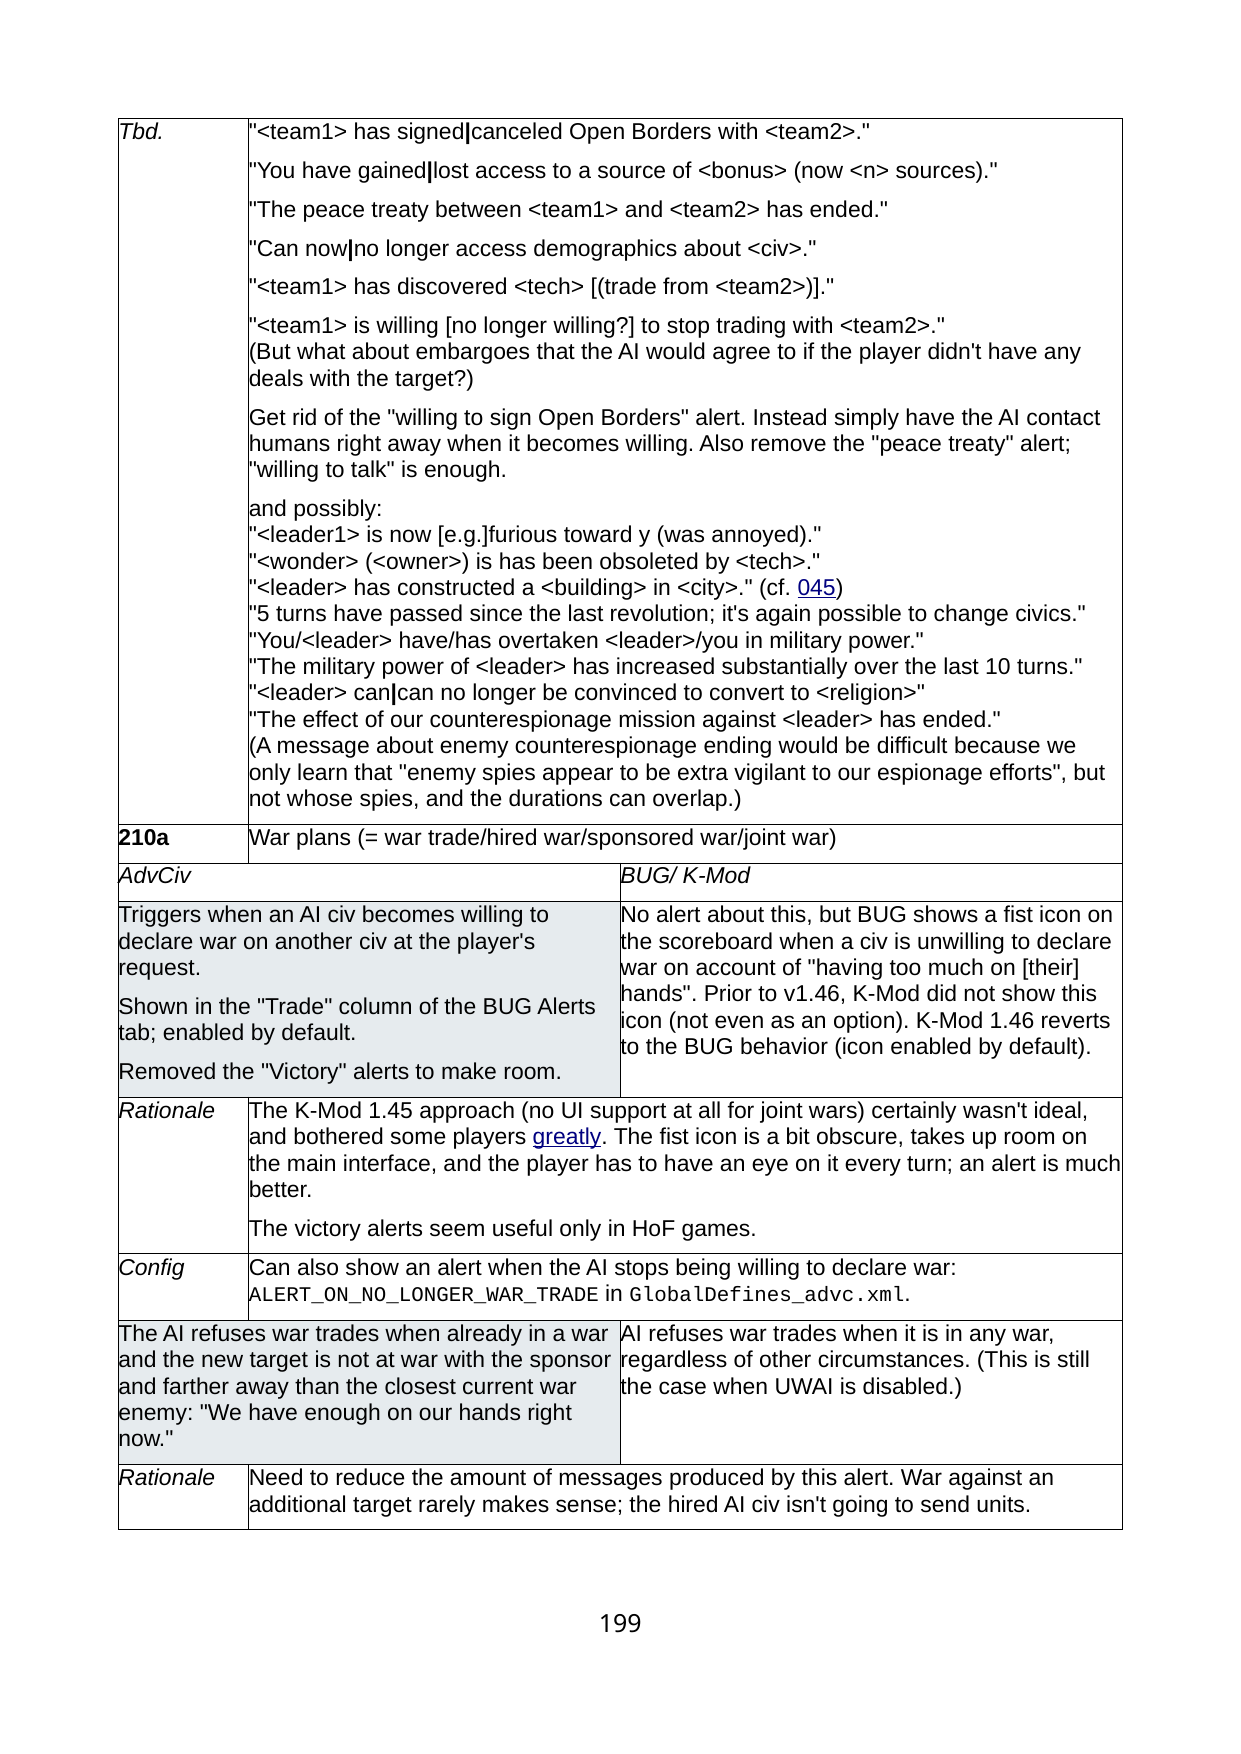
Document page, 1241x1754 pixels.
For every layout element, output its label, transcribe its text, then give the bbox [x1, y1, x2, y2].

table_cell Need to reduce the amount of messages produced by this alert. War against an additional target rarely makes sense; the hired AI civ isn't going to send units. [249, 1465, 1122, 1529]
table_cell Triggers when an AI civ becomes willing to declare war on another civ at the player's request. Shown in the "Trade" column of the BUG Alerts tab; enabled by default. Removed the "Victory" alerts to make room. [119, 902, 620, 1097]
table_cell "<team1> has signed|canceled Open Borders with <team2>." "You have gained|lost access to a source of <bonus> (now <n> sources)." "The peace treaty between <team1> and <team2> has ended." "Can now|no longer access demographics about <civ>." "<team1> has discovered <tech> [(trade from <team2>)]." "<team1> is willing [no longer willing?] to stop trading with <team2>." (But what about embargoes that the AI would agree to if the player didn't have any deals with the target?) Get rid of the "willing to sign Open Borders" alert. Instead simply have the AI contact humans right away when it becomes willing. Also remove the "peace treaty" alert; "willing to talk" is enough. and possibly: "<leader1> is now [e.g.]furious toward y (was annoyed)." "<wonder> (<owner>) is has been obsoleted by <tech>." "<leader> has constructed a <building> in <city>." (cf. 045) "5 turns have passed since the last revolution; it's again possible to change civics." "You/<leader> have/has overtaken <leader>/you in military power." "The military power of <leader> has increased substantially over the last 10 turns." "<leader> can|can no longer be convinced to convert to <religion>" "The effect of our counterespionage mission against <leader> has ended." (A message about enemy counterespionage ending would be difficult because we only learn that "enemy spies appear to be extra vigilant to our espionage efforts", but not whose spies, and the durations can overlap.) [249, 119, 1122, 823]
table_cell 210a [119, 825, 248, 862]
table_cell The K-Mod 1.45 approach (no UI support at all for joint wars) certainly wasn't ideal, and bothered some players greatly. The fist icon is a bit obscure, takes up room on the main interface, and the player has to have an eye on it every turn; an alert is much better. The victory alerts seem useful only in HoF games. [249, 1098, 1122, 1253]
table_cell Rationale [119, 1465, 248, 1529]
table_cell AI refuses war trades when it is in any war, regardless of other circumstances. (This is still the case when UWAI is disabled.) [621, 1321, 1122, 1464]
table_cell BUG/ K-Mod [621, 864, 1122, 901]
table_cell AdvCiv [119, 864, 620, 901]
table_cell The AI refuses war trades when already in a war and the new target is not at war with the sponsor and farther away than the closest current war enemy: "We have enough on our hands right now." [119, 1321, 620, 1464]
table_cell Tbd. [119, 119, 248, 823]
table_cell Rationale [119, 1098, 248, 1253]
table_cell No alert about this, but BUG shows a fist icon on the scoreboard when a civ is unwilling to declare war on account of "having too much on [their] hands". Prior to v1.46, K-Mod did not show this icon (not even as an option). K-Mod 1.46 reverts to the BUG behavior (icon enabled by default). [621, 902, 1122, 1097]
table_cell War plans (= war trade/hired war/sponsored war/joint war) [249, 825, 1122, 862]
table_cell Can also show an alert when the AI stops being willing to declare war: ALERT_ON_NO_LONGER_WAR_TRADE in GlobalDefines_advc.xml. [249, 1254, 1122, 1320]
table_cell Config [119, 1254, 248, 1320]
